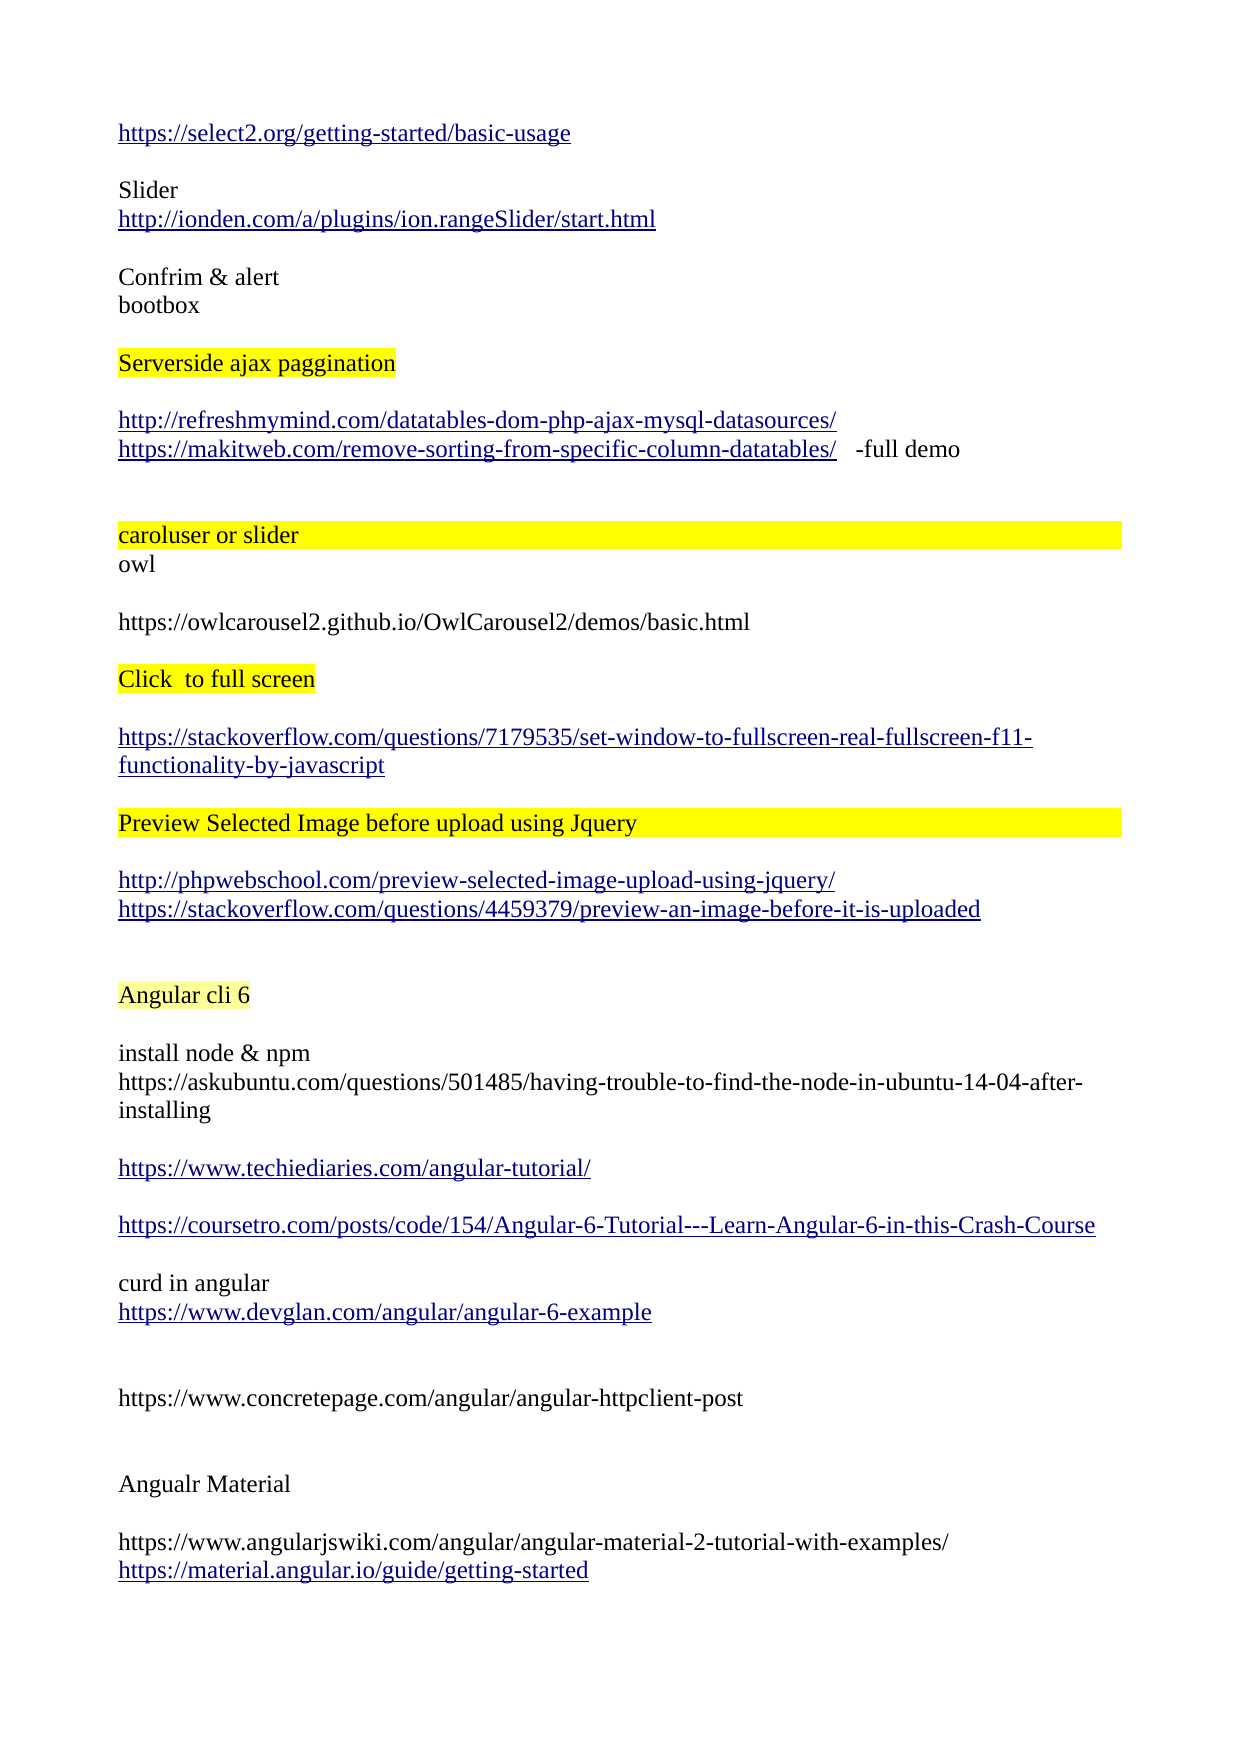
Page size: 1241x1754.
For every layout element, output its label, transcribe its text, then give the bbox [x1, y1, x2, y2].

text https://www.techiediaries.com/angular-tutorial/ [118, 1153, 1122, 1182]
text http://phpwebschool.com/preview-selected-image-upload-using-jquery/ [118, 866, 1122, 894]
text https://select2.org/getting-started/basic-usage [118, 118, 1122, 147]
text Angualr Material [118, 1469, 1122, 1498]
text bootbox [118, 291, 1122, 319]
text curd in angular [118, 1268, 1122, 1297]
text owl [118, 549, 1122, 578]
text Preview Selected Image before upload using Jquery [118, 808, 1122, 837]
text https://makitweb.com/remove-sorting-from-specific-column-datatables/ -full demo [118, 434, 1122, 463]
text https://coursetro.com/posts/code/154/Angular-6-Tutorial---Learn-Angular-6-in-this-Crash-Course [118, 1211, 1122, 1239]
text Confrim & alert [118, 262, 1122, 291]
text https://www.concretepage.com/angular/angular-httpclient-post [118, 1383, 1122, 1412]
text https://stackoverflow.com/questions/4459379/preview-an-image-before-it-is-uploaded [118, 894, 1122, 923]
text https://askubuntu.com/questions/501485/having-trouble-to-find-the-node-in-ubuntu-14-04-after-installing [118, 1067, 1122, 1124]
text caroluser or slider [118, 521, 1122, 549]
text https://www.devglan.com/angular/angular-6-example [118, 1297, 1122, 1326]
text Slider [118, 176, 1122, 204]
text https://stackoverflow.com/questions/7179535/set-window-to-fullscreen-real-fullscreen-f11-functionality-by-javascript [118, 722, 1122, 779]
text https://material.angular.io/guide/getting-started [118, 1556, 1122, 1584]
text Click to full screen [118, 664, 1122, 693]
text Angular cli 6 [118, 981, 1122, 1009]
text https://owlcarousel2.github.io/OwlCarousel2/demos/basic.html [118, 607, 1122, 636]
text http://ionden.com/a/plugins/ion.rangeSlider/start.html [118, 204, 1122, 233]
text Serverside ajax paggination http://refreshmymind.com/datatables-dom-php-ajax-mysql-datasources/ [118, 348, 1122, 434]
text https://www.angularjswiki.com/angular/angular-material-2-tutorial-with-examples/ [118, 1527, 1122, 1556]
text install node & npm [118, 1038, 1122, 1067]
